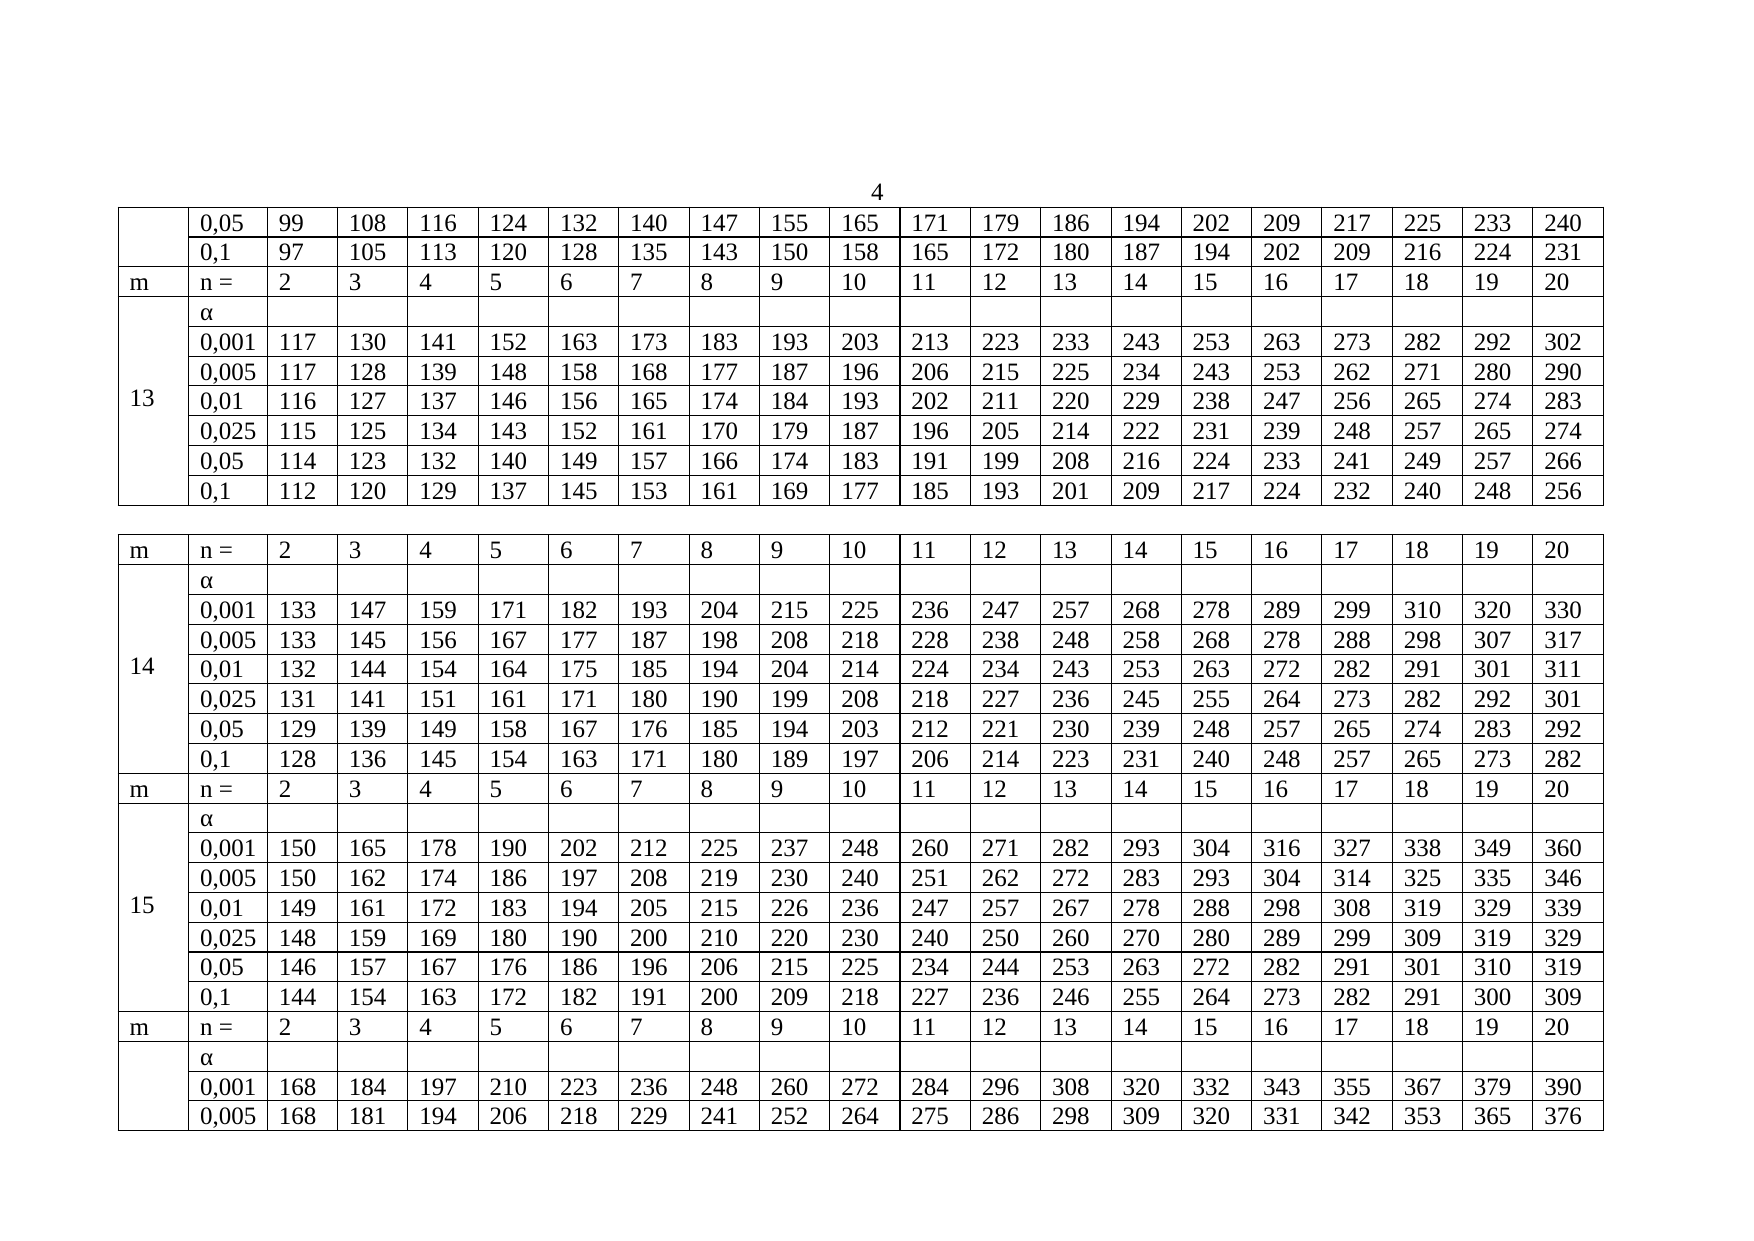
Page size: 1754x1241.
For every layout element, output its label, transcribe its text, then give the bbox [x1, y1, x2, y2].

table_cell 4 [408, 774, 478, 802]
table_cell [619, 804, 689, 832]
table_cell 247 [901, 893, 970, 922]
table_cell 273 [1322, 684, 1392, 713]
table_cell 147 [690, 208, 759, 236]
table_cell 2 [268, 1012, 337, 1041]
table_cell 180 [1041, 238, 1111, 266]
table_cell 198 [690, 625, 759, 653]
table_cell 200 [690, 982, 759, 1011]
table_cell 0,005 [189, 1101, 267, 1130]
table_cell 236 [619, 1072, 689, 1100]
table_cell 278 [1182, 595, 1251, 624]
table_cell 0,005 [189, 863, 267, 892]
table_cell 224 [1182, 446, 1251, 475]
table_cell 184 [760, 386, 829, 415]
table_cell 272 [1182, 953, 1251, 981]
table_cell 288 [1182, 893, 1251, 922]
table_cell 291 [1322, 953, 1392, 981]
table_cell 225 [1393, 208, 1462, 236]
table_cell 309 [1112, 1101, 1181, 1130]
table_cell 257 [1393, 416, 1462, 445]
table_cell 317 [1533, 625, 1603, 653]
table_cell 116 [268, 386, 337, 415]
table_cell 7 [619, 1012, 689, 1041]
table_cell 260 [1041, 923, 1111, 951]
table_cell 18 [1393, 1012, 1462, 1041]
table_cell 186 [479, 863, 548, 892]
table_cell [760, 297, 829, 326]
table_cell 273 [1463, 744, 1532, 773]
table_cell 304 [1252, 863, 1321, 892]
table_header 12 [971, 535, 1040, 564]
table_cell 133 [268, 595, 337, 624]
table_cell 311 [1533, 655, 1603, 683]
table_cell 274 [1463, 386, 1532, 415]
table_cell 248 [1252, 744, 1321, 773]
table_cell 219 [690, 863, 759, 892]
table_cell 120 [479, 238, 548, 266]
table_cell 298 [1252, 893, 1321, 922]
table_cell 360 [1533, 833, 1603, 862]
table_cell 19 [1463, 1012, 1532, 1041]
table_cell [760, 804, 829, 832]
table_cell 13 [119, 297, 188, 504]
table_cell 314 [1322, 863, 1392, 892]
table_cell 17 [1322, 774, 1392, 802]
table_cell 376 [1533, 1101, 1603, 1130]
table_cell 289 [1252, 595, 1321, 624]
table_cell 257 [1463, 446, 1532, 475]
table_cell 332 [1182, 1072, 1251, 1100]
table_cell 215 [690, 893, 759, 922]
table_cell 186 [549, 953, 618, 981]
table_cell 290 [1533, 357, 1603, 385]
table_cell 206 [690, 953, 759, 981]
table_cell 310 [1393, 595, 1462, 624]
table_cell 272 [1252, 655, 1321, 683]
table_cell 260 [760, 1072, 829, 1100]
table_cell 196 [619, 953, 689, 981]
table_cell 308 [1322, 893, 1392, 922]
table_cell 200 [619, 923, 689, 951]
table_cell [1393, 1042, 1462, 1071]
table_cell 19 [1463, 774, 1532, 802]
table_cell 156 [549, 386, 618, 415]
table_cell 257 [1252, 714, 1321, 743]
table_cell [901, 804, 970, 832]
table_header 9 [760, 535, 829, 564]
table_cell 156 [408, 625, 478, 653]
table_cell 14 [1112, 1012, 1181, 1041]
table_cell 132 [549, 208, 618, 236]
table_cell 291 [1393, 982, 1462, 1011]
table_cell 10 [830, 774, 899, 802]
table_cell 216 [1393, 238, 1462, 266]
table_cell 129 [408, 476, 478, 504]
table_cell 5 [479, 1012, 548, 1041]
table_cell 140 [479, 446, 548, 475]
table_cell 157 [338, 953, 407, 981]
table_cell 9 [760, 1012, 829, 1041]
table_cell 310 [1463, 953, 1532, 981]
table_cell 117 [268, 327, 337, 356]
table_cell 3 [338, 774, 407, 802]
table_cell 205 [619, 893, 689, 922]
table_cell 218 [830, 982, 899, 1011]
table_cell 262 [971, 863, 1040, 892]
table_cell 145 [549, 476, 618, 504]
table_cell 187 [1112, 238, 1181, 266]
table_cell 216 [1112, 446, 1181, 475]
table_cell 253 [1182, 327, 1251, 356]
table_cell 8 [690, 1012, 759, 1041]
table_cell m [119, 774, 188, 802]
table_cell 175 [549, 655, 618, 683]
table_cell [690, 297, 759, 326]
table_cell 0,1 [189, 744, 267, 773]
table_cell 316 [1252, 833, 1321, 862]
table_cell 203 [830, 327, 899, 356]
table_cell [1112, 297, 1181, 326]
table_cell 282 [1533, 744, 1603, 773]
table_cell 130 [338, 327, 407, 356]
table_cell [549, 1042, 618, 1071]
table_cell 15 [1182, 774, 1251, 802]
table_cell [1182, 565, 1251, 594]
table_cell 148 [268, 923, 337, 951]
table_cell [971, 804, 1040, 832]
table_cell 0,005 [189, 357, 267, 385]
table_cell 158 [830, 238, 899, 266]
table_cell [1252, 804, 1321, 832]
table_cell 264 [830, 1101, 899, 1130]
table_cell 194 [408, 1101, 478, 1130]
table_cell [1041, 565, 1111, 594]
table_cell 143 [479, 416, 548, 445]
table_cell [1322, 565, 1392, 594]
table_cell [119, 208, 188, 266]
table_cell 236 [1041, 684, 1111, 713]
table_cell 183 [690, 327, 759, 356]
table_cell 117 [268, 357, 337, 385]
table_cell 150 [760, 238, 829, 266]
table_cell 16 [1252, 774, 1321, 802]
table_cell [338, 804, 407, 832]
table_cell α [189, 565, 267, 594]
table_cell 159 [338, 923, 407, 951]
table_cell 202 [901, 386, 970, 415]
table_cell 365 [1463, 1101, 1532, 1130]
table_cell 278 [1112, 893, 1181, 922]
table_header 10 [830, 535, 899, 564]
table_cell 4 [408, 1012, 478, 1041]
table_cell [1252, 1042, 1321, 1071]
table_cell 225 [690, 833, 759, 862]
table_cell 262 [1322, 357, 1392, 385]
table_cell [1463, 565, 1532, 594]
table_cell [549, 565, 618, 594]
table_cell 278 [1252, 625, 1321, 653]
table_cell 128 [338, 357, 407, 385]
table_cell 282 [1322, 982, 1392, 1011]
table_cell 292 [1463, 327, 1532, 356]
table_cell [619, 565, 689, 594]
table_cell [830, 565, 899, 594]
table_cell 193 [760, 327, 829, 356]
table_header 5 [479, 535, 548, 564]
table_cell 145 [408, 744, 478, 773]
table_cell 243 [1182, 357, 1251, 385]
table_cell 301 [1393, 953, 1462, 981]
table_cell α [189, 804, 267, 832]
table_cell 13 [1041, 774, 1111, 802]
table_cell 165 [619, 386, 689, 415]
table_cell 19 [1463, 267, 1532, 296]
table_cell [1182, 1042, 1251, 1071]
table_cell 12 [971, 774, 1040, 802]
table_header 7 [619, 535, 689, 564]
table_cell 226 [760, 893, 829, 922]
table_cell 0,001 [189, 595, 267, 624]
table_cell [1463, 1042, 1532, 1071]
table_cell 211 [971, 386, 1040, 415]
table_cell 293 [1182, 863, 1251, 892]
table_cell 132 [408, 446, 478, 475]
table_cell 263 [1182, 655, 1251, 683]
table_cell 224 [1463, 238, 1532, 266]
table_header 18 [1393, 535, 1462, 564]
table_cell 16 [1252, 1012, 1321, 1041]
table_cell [971, 565, 1040, 594]
table_cell 218 [830, 625, 899, 653]
table_cell 210 [479, 1072, 548, 1100]
table_cell 209 [760, 982, 829, 1011]
table_cell 185 [619, 655, 689, 683]
table_cell 168 [619, 357, 689, 385]
table_cell [338, 297, 407, 326]
table_cell 105 [338, 238, 407, 266]
table_cell 319 [1533, 953, 1603, 981]
table_cell [408, 297, 478, 326]
table_cell [1533, 565, 1603, 594]
table_cell 11 [901, 774, 970, 802]
table_cell 241 [1322, 446, 1392, 475]
table_cell 17 [1322, 267, 1392, 296]
table_cell 223 [971, 327, 1040, 356]
table_cell 229 [1112, 386, 1181, 415]
table_cell 113 [408, 238, 478, 266]
table_cell 342 [1322, 1101, 1392, 1130]
table_cell 9 [760, 267, 829, 296]
table_cell 319 [1463, 923, 1532, 951]
table_cell [971, 297, 1040, 326]
table_cell 240 [901, 923, 970, 951]
table_cell 0,001 [189, 1072, 267, 1100]
table_cell 292 [1463, 684, 1532, 713]
table_cell 163 [549, 327, 618, 356]
table_cell 161 [479, 684, 548, 713]
table_cell 273 [1252, 982, 1321, 1011]
table_cell 208 [619, 863, 689, 892]
table_cell 239 [1252, 416, 1321, 445]
table_cell 225 [830, 953, 899, 981]
table_cell [1041, 1042, 1111, 1071]
table_cell [1463, 297, 1532, 326]
table_cell 10 [830, 1012, 899, 1041]
table_cell 338 [1393, 833, 1462, 862]
table_cell 180 [690, 744, 759, 773]
table_cell [479, 804, 548, 832]
table_cell [479, 1042, 548, 1071]
table_cell 172 [479, 982, 548, 1011]
table_cell [1041, 804, 1111, 832]
table_cell 179 [760, 416, 829, 445]
table_cell 214 [971, 744, 1040, 773]
table_cell 204 [760, 655, 829, 683]
table_cell 228 [901, 625, 970, 653]
table_cell 240 [1533, 208, 1603, 236]
table_cell 131 [268, 684, 337, 713]
table_cell 240 [1182, 744, 1251, 773]
table_cell [408, 804, 478, 832]
table_cell 193 [619, 595, 689, 624]
table_cell 168 [268, 1072, 337, 1100]
table_cell 166 [690, 446, 759, 475]
table_header 6 [549, 535, 618, 564]
table_cell [690, 1042, 759, 1071]
table_header 17 [1322, 535, 1392, 564]
table_cell [760, 1042, 829, 1071]
table_cell 248 [1182, 714, 1251, 743]
table_cell 191 [901, 446, 970, 475]
table_cell [338, 565, 407, 594]
table_cell 179 [971, 208, 1040, 236]
table_cell n = [189, 1012, 267, 1041]
table_cell 128 [549, 238, 618, 266]
table_cell 108 [338, 208, 407, 236]
table_cell 184 [338, 1072, 407, 1100]
table_cell 256 [1322, 386, 1392, 415]
table_cell 149 [549, 446, 618, 475]
table_cell 213 [901, 327, 970, 356]
table_cell 227 [971, 684, 1040, 713]
table_cell 197 [549, 863, 618, 892]
table_cell 233 [1041, 327, 1111, 356]
table_cell 0,05 [189, 714, 267, 743]
table_cell 171 [901, 208, 970, 236]
table_cell 233 [1463, 208, 1532, 236]
table_cell 282 [1322, 655, 1392, 683]
table_cell 191 [619, 982, 689, 1011]
table_cell 187 [830, 416, 899, 445]
table_cell 265 [1463, 416, 1532, 445]
table_cell m [119, 1012, 188, 1041]
table_cell 16 [1252, 267, 1321, 296]
table_cell 206 [901, 357, 970, 385]
table_cell 176 [479, 953, 548, 981]
table_cell 154 [408, 655, 478, 683]
table_cell 208 [830, 684, 899, 713]
table_header 15 [1182, 535, 1251, 564]
table_cell 143 [690, 238, 759, 266]
table_cell 231 [1533, 238, 1603, 266]
table_cell 14 [1112, 267, 1181, 296]
table_cell [1252, 565, 1321, 594]
table_cell 164 [479, 655, 548, 683]
table_header 14 [1112, 535, 1181, 564]
table_cell 141 [338, 684, 407, 713]
table_cell 183 [830, 446, 899, 475]
table_cell 141 [408, 327, 478, 356]
table_cell 3 [338, 1012, 407, 1041]
table_cell 224 [901, 655, 970, 683]
table_cell 190 [549, 923, 618, 951]
table_cell 163 [549, 744, 618, 773]
table_cell 298 [1393, 625, 1462, 653]
table_cell 255 [1112, 982, 1181, 1011]
table_cell 217 [1182, 476, 1251, 504]
table_cell 229 [619, 1101, 689, 1130]
table_cell 185 [690, 714, 759, 743]
table_header 20 [1533, 535, 1603, 564]
table_cell 258 [1112, 625, 1181, 653]
table_cell 274 [1533, 416, 1603, 445]
table_cell 286 [971, 1101, 1040, 1130]
table_cell 6 [549, 1012, 618, 1041]
table_cell 2 [268, 774, 337, 802]
table_cell [1112, 1042, 1181, 1071]
table_cell 0,1 [189, 982, 267, 1011]
table_cell 136 [338, 744, 407, 773]
table_cell 268 [1182, 625, 1251, 653]
table_cell 244 [971, 953, 1040, 981]
table_cell 4 [408, 267, 478, 296]
table_cell 274 [1393, 714, 1462, 743]
table_cell 194 [1182, 238, 1251, 266]
table_cell 199 [760, 684, 829, 713]
table_cell [1252, 297, 1321, 326]
table_cell 206 [479, 1101, 548, 1130]
table_cell [1393, 804, 1462, 832]
table_cell [1182, 804, 1251, 832]
table_cell 193 [971, 476, 1040, 504]
table_cell 176 [619, 714, 689, 743]
table_cell n = [189, 267, 267, 296]
table_cell 204 [690, 595, 759, 624]
table_cell m [119, 267, 188, 296]
table_cell 327 [1322, 833, 1392, 862]
table_cell 155 [760, 208, 829, 236]
table_cell 210 [690, 923, 759, 951]
table_cell 234 [971, 655, 1040, 683]
table_cell 152 [479, 327, 548, 356]
table_cell 165 [901, 238, 970, 266]
table_cell 293 [1112, 833, 1181, 862]
table_cell 7 [619, 774, 689, 802]
table_cell 0,01 [189, 655, 267, 683]
table_cell α [189, 297, 267, 326]
table_cell 240 [830, 863, 899, 892]
table_cell 146 [479, 386, 548, 415]
table_cell 220 [1041, 386, 1111, 415]
table_cell 346 [1533, 863, 1603, 892]
table_cell 99 [268, 208, 337, 236]
table_cell 0,1 [189, 238, 267, 266]
table_cell 271 [1393, 357, 1462, 385]
table_cell 304 [1182, 833, 1251, 862]
table_cell 230 [760, 863, 829, 892]
table_cell 0,01 [189, 893, 267, 922]
table_cell 161 [619, 416, 689, 445]
table_cell [1112, 804, 1181, 832]
table_cell [1533, 297, 1603, 326]
table_cell α [189, 1042, 267, 1071]
table_cell 298 [1041, 1101, 1111, 1130]
table_cell 218 [549, 1101, 618, 1130]
table_cell 172 [408, 893, 478, 922]
table_cell 165 [338, 833, 407, 862]
table_cell 20 [1533, 267, 1603, 296]
table_cell 215 [760, 595, 829, 624]
table_cell 248 [1322, 416, 1392, 445]
table_cell 180 [619, 684, 689, 713]
table_cell 302 [1533, 327, 1603, 356]
table_cell 169 [760, 476, 829, 504]
table_cell 2 [268, 267, 337, 296]
table_cell 186 [1041, 208, 1111, 236]
table_cell [1322, 804, 1392, 832]
table_cell [901, 565, 970, 594]
table_cell 13 [1041, 267, 1111, 296]
table_cell 8 [690, 774, 759, 802]
table_cell 233 [1252, 446, 1321, 475]
table_cell 299 [1322, 595, 1392, 624]
table_cell 275 [901, 1101, 970, 1130]
table_cell 193 [830, 386, 899, 415]
table_cell 167 [408, 953, 478, 981]
table_cell 253 [1252, 357, 1321, 385]
table_cell [268, 565, 337, 594]
table_cell 353 [1393, 1101, 1462, 1130]
table_cell 257 [1041, 595, 1111, 624]
table_cell 139 [338, 714, 407, 743]
table_cell 268 [1112, 595, 1181, 624]
table_cell 319 [1393, 893, 1462, 922]
table_cell 248 [690, 1072, 759, 1100]
table_cell 230 [1041, 714, 1111, 743]
table_cell 247 [1252, 386, 1321, 415]
table_cell 152 [549, 416, 618, 445]
table_header 4 [408, 535, 478, 564]
table_cell 248 [830, 833, 899, 862]
table_cell 144 [338, 655, 407, 683]
table_cell 144 [268, 982, 337, 1011]
table_cell 112 [268, 476, 337, 504]
table_cell 157 [619, 446, 689, 475]
table_cell 197 [830, 744, 899, 773]
table_cell 220 [760, 923, 829, 951]
table_cell 331 [1252, 1101, 1321, 1130]
table_cell 135 [619, 238, 689, 266]
table_cell 18 [1393, 774, 1462, 802]
table_cell 208 [1041, 446, 1111, 475]
table_cell 335 [1463, 863, 1532, 892]
table_cell 256 [1533, 476, 1603, 504]
table_cell 263 [1252, 327, 1321, 356]
table_cell 367 [1393, 1072, 1462, 1100]
table_cell 209 [1322, 238, 1392, 266]
table_cell 174 [690, 386, 759, 415]
table_header 3 [338, 535, 407, 564]
table_cell 196 [830, 357, 899, 385]
table_cell 241 [690, 1101, 759, 1130]
table_cell 245 [1112, 684, 1181, 713]
table_cell 280 [1463, 357, 1532, 385]
table_cell 158 [549, 357, 618, 385]
table_cell 146 [268, 953, 337, 981]
table_cell 291 [1393, 655, 1462, 683]
table_header m [119, 535, 188, 564]
table_cell 238 [1182, 386, 1251, 415]
table_cell 0,025 [189, 923, 267, 951]
table_cell 202 [549, 833, 618, 862]
table_cell 159 [408, 595, 478, 624]
table_cell 236 [971, 982, 1040, 1011]
table_cell 282 [1252, 953, 1321, 981]
table_cell 15 [119, 804, 188, 1011]
table_cell 248 [1041, 625, 1111, 653]
table_cell [1182, 297, 1251, 326]
table_cell 150 [268, 833, 337, 862]
table_cell 147 [338, 595, 407, 624]
table_cell 236 [830, 893, 899, 922]
table_cell [479, 565, 548, 594]
table_cell 132 [268, 655, 337, 683]
table_cell 149 [408, 714, 478, 743]
table_cell 3 [338, 267, 407, 296]
table_cell 307 [1463, 625, 1532, 653]
table_cell 222 [1112, 416, 1181, 445]
table_cell 172 [971, 238, 1040, 266]
table_cell 266 [1533, 446, 1603, 475]
table_cell 114 [268, 446, 337, 475]
table_cell 8 [690, 267, 759, 296]
table_cell 167 [549, 714, 618, 743]
table_cell 20 [1533, 774, 1603, 802]
table_cell 120 [338, 476, 407, 504]
table_cell 299 [1322, 923, 1392, 951]
table_cell 168 [268, 1101, 337, 1130]
table_cell 249 [1393, 446, 1462, 475]
table_cell 246 [1041, 982, 1111, 1011]
table_cell 14 [1112, 774, 1181, 802]
table_cell 209 [1112, 476, 1181, 504]
table_cell 224 [1252, 476, 1321, 504]
table_cell 243 [1112, 327, 1181, 356]
table_cell 240 [1393, 476, 1462, 504]
table_cell [479, 297, 548, 326]
table_cell 243 [1041, 655, 1111, 683]
table_cell 182 [549, 595, 618, 624]
table_cell 190 [690, 684, 759, 713]
table_cell 300 [1463, 982, 1532, 1011]
table_header 13 [1041, 535, 1111, 564]
table_cell 225 [830, 595, 899, 624]
table_cell 9 [760, 774, 829, 802]
table_cell 201 [1041, 476, 1111, 504]
table_cell 212 [619, 833, 689, 862]
table_cell [1041, 297, 1111, 326]
table_cell 223 [1041, 744, 1111, 773]
table_cell 189 [760, 744, 829, 773]
table_cell 140 [619, 208, 689, 236]
table_cell 139 [408, 357, 478, 385]
table_header n = [189, 535, 267, 564]
table_cell 349 [1463, 833, 1532, 862]
table_cell 169 [408, 923, 478, 951]
table_cell 10 [830, 267, 899, 296]
table_cell 301 [1533, 684, 1603, 713]
table_cell 15 [1182, 1012, 1251, 1041]
table_cell 0,025 [189, 416, 267, 445]
table_header 16 [1252, 535, 1321, 564]
table_cell [1393, 297, 1462, 326]
table_cell 205 [971, 416, 1040, 445]
table_cell 194 [549, 893, 618, 922]
table_cell [1322, 1042, 1392, 1071]
table_cell 215 [760, 953, 829, 981]
table_cell 134 [408, 416, 478, 445]
table_cell [338, 1042, 407, 1071]
table_cell [690, 565, 759, 594]
table_cell 253 [1041, 953, 1111, 981]
table_cell 320 [1463, 595, 1532, 624]
table_cell 284 [901, 1072, 970, 1100]
table_cell 127 [338, 386, 407, 415]
table_cell 174 [760, 446, 829, 475]
table_cell 282 [1393, 684, 1462, 713]
table_cell 217 [1322, 208, 1392, 236]
table_cell 355 [1322, 1072, 1392, 1100]
table_cell 0,001 [189, 327, 267, 356]
table_cell 227 [901, 982, 970, 1011]
table_cell 0,001 [189, 833, 267, 862]
table_cell 267 [1041, 893, 1111, 922]
table_cell [1533, 1042, 1603, 1071]
table_cell 129 [268, 714, 337, 743]
table_cell 308 [1041, 1072, 1111, 1100]
table_cell 5 [479, 774, 548, 802]
table_cell 6 [549, 774, 618, 802]
table_cell 265 [1393, 386, 1462, 415]
table_cell 125 [338, 416, 407, 445]
table_cell 203 [830, 714, 899, 743]
table_cell 296 [971, 1072, 1040, 1100]
table_cell 18 [1393, 267, 1462, 296]
table_cell 116 [408, 208, 478, 236]
table_cell 260 [901, 833, 970, 862]
table_header 2 [268, 535, 337, 564]
table_cell 292 [1533, 714, 1603, 743]
table_cell 325 [1393, 863, 1462, 892]
table_cell 339 [1533, 893, 1603, 922]
table_cell 199 [971, 446, 1040, 475]
table_cell 197 [408, 1072, 478, 1100]
table_cell 161 [338, 893, 407, 922]
table_cell [408, 565, 478, 594]
table_cell [268, 1042, 337, 1071]
table_cell 289 [1252, 923, 1321, 951]
table_cell 309 [1393, 923, 1462, 951]
table_cell [119, 1042, 188, 1130]
table_cell 283 [1533, 386, 1603, 415]
table_cell 223 [549, 1072, 618, 1100]
table_cell 150 [268, 863, 337, 892]
table_cell 301 [1463, 655, 1532, 683]
table_cell 165 [830, 208, 899, 236]
table_cell 128 [268, 744, 337, 773]
table_cell [760, 565, 829, 594]
table_cell 185 [901, 476, 970, 504]
table_cell 329 [1533, 923, 1603, 951]
table_cell 13 [1041, 1012, 1111, 1041]
table_cell 137 [408, 386, 478, 415]
table_cell [549, 297, 618, 326]
table_cell 272 [1041, 863, 1111, 892]
table_cell [1393, 565, 1462, 594]
table_cell 231 [1112, 744, 1181, 773]
table_cell 153 [619, 476, 689, 504]
table_cell 15 [1182, 267, 1251, 296]
table_cell 283 [1463, 714, 1532, 743]
table_cell 282 [1041, 833, 1111, 862]
table_cell 252 [760, 1101, 829, 1130]
table_cell 343 [1252, 1072, 1321, 1100]
table_cell 97 [268, 238, 337, 266]
table_cell 170 [690, 416, 759, 445]
table_cell 257 [971, 893, 1040, 922]
table_cell 257 [1322, 744, 1392, 773]
table_cell 0,025 [189, 684, 267, 713]
table_cell n = [189, 774, 267, 802]
table_cell 0,05 [189, 953, 267, 981]
table_cell 0,05 [189, 446, 267, 475]
table_cell 12 [971, 1012, 1040, 1041]
table_cell 214 [1041, 416, 1111, 445]
table_cell 12 [971, 267, 1040, 296]
table_cell 206 [901, 744, 970, 773]
table_cell [830, 297, 899, 326]
table_cell 7 [619, 267, 689, 296]
table_cell 145 [338, 625, 407, 653]
table_cell [830, 804, 899, 832]
table_cell [619, 1042, 689, 1071]
table_cell 265 [1322, 714, 1392, 743]
table_cell 225 [1041, 357, 1111, 385]
table_cell 187 [619, 625, 689, 653]
table_cell 5 [479, 267, 548, 296]
table_cell 320 [1182, 1101, 1251, 1130]
table_cell 148 [479, 357, 548, 385]
table_cell 264 [1182, 982, 1251, 1011]
table_cell 0,05 [189, 208, 267, 236]
table_cell 154 [479, 744, 548, 773]
table_cell [690, 804, 759, 832]
table_cell 232 [1322, 476, 1392, 504]
table_cell 255 [1182, 684, 1251, 713]
table_cell 177 [549, 625, 618, 653]
table_cell [619, 297, 689, 326]
table_cell 209 [1252, 208, 1321, 236]
table_cell 183 [479, 893, 548, 922]
table_cell 221 [971, 714, 1040, 743]
table_cell 273 [1322, 327, 1392, 356]
table_cell 208 [760, 625, 829, 653]
table_cell 330 [1533, 595, 1603, 624]
table_cell 0,005 [189, 625, 267, 653]
table_cell 182 [549, 982, 618, 1011]
table_cell 123 [338, 446, 407, 475]
table_cell 237 [760, 833, 829, 862]
table_cell [1322, 297, 1392, 326]
table_cell 215 [971, 357, 1040, 385]
table_cell 11 [901, 1012, 970, 1041]
table_cell 194 [1112, 208, 1181, 236]
table_cell [901, 297, 970, 326]
table_header 8 [690, 535, 759, 564]
table_cell 174 [408, 863, 478, 892]
table_cell 271 [971, 833, 1040, 862]
table_cell [1112, 565, 1181, 594]
table_cell 248 [1463, 476, 1532, 504]
table_cell 250 [971, 923, 1040, 951]
table_cell 214 [830, 655, 899, 683]
table_cell 154 [338, 982, 407, 1011]
table_cell [971, 1042, 1040, 1071]
table_cell 234 [1112, 357, 1181, 385]
table_cell 238 [971, 625, 1040, 653]
table_cell 236 [901, 595, 970, 624]
table_cell 167 [479, 625, 548, 653]
table_cell [268, 297, 337, 326]
table_cell [1533, 804, 1603, 832]
table_cell 149 [268, 893, 337, 922]
table_cell 124 [479, 208, 548, 236]
table_cell 178 [408, 833, 478, 862]
table_cell 239 [1112, 714, 1181, 743]
table_cell [1463, 804, 1532, 832]
table_cell 161 [690, 476, 759, 504]
table_cell 202 [1182, 208, 1251, 236]
table_cell 0,01 [189, 386, 267, 415]
table_cell 282 [1393, 327, 1462, 356]
table_cell 253 [1112, 655, 1181, 683]
table_cell 0,1 [189, 476, 267, 504]
table_cell 329 [1463, 893, 1532, 922]
table_cell 390 [1533, 1072, 1603, 1100]
table_cell 133 [268, 625, 337, 653]
table_cell 20 [1533, 1012, 1603, 1041]
table_cell 231 [1182, 416, 1251, 445]
table_cell 196 [901, 416, 970, 445]
table_cell 230 [830, 923, 899, 951]
table_cell 180 [479, 923, 548, 951]
table_cell 218 [901, 684, 970, 713]
table_cell 171 [549, 684, 618, 713]
table_cell 320 [1112, 1072, 1181, 1100]
table_cell 194 [690, 655, 759, 683]
table_cell 171 [479, 595, 548, 624]
table_cell 181 [338, 1101, 407, 1130]
table_cell 263 [1112, 953, 1181, 981]
table_cell 264 [1252, 684, 1321, 713]
table_header 11 [901, 535, 970, 564]
table_cell [549, 804, 618, 832]
table_cell 6 [549, 267, 618, 296]
table_cell 288 [1322, 625, 1392, 653]
table_cell 177 [830, 476, 899, 504]
table_cell 194 [760, 714, 829, 743]
table_cell 158 [479, 714, 548, 743]
table_cell [268, 804, 337, 832]
table_cell 202 [1252, 238, 1321, 266]
table_cell 265 [1393, 744, 1462, 773]
table_cell 14 [119, 565, 188, 773]
table_cell 137 [479, 476, 548, 504]
table_cell [408, 1042, 478, 1071]
table_cell 280 [1182, 923, 1251, 951]
table_cell 234 [901, 953, 970, 981]
table_cell 115 [268, 416, 337, 445]
table_cell 251 [901, 863, 970, 892]
table_cell 151 [408, 684, 478, 713]
table_cell 162 [338, 863, 407, 892]
table_cell 187 [760, 357, 829, 385]
table_cell 173 [619, 327, 689, 356]
table_cell 171 [619, 744, 689, 773]
table_cell 272 [830, 1072, 899, 1100]
table_cell 163 [408, 982, 478, 1011]
table_cell 247 [971, 595, 1040, 624]
table_cell 11 [901, 267, 970, 296]
table_cell 190 [479, 833, 548, 862]
table_header 19 [1463, 535, 1532, 564]
table_cell [901, 1042, 970, 1071]
table_cell 379 [1463, 1072, 1532, 1100]
table_cell 270 [1112, 923, 1181, 951]
table_cell [830, 1042, 899, 1071]
table_cell 283 [1112, 863, 1181, 892]
table_cell 17 [1322, 1012, 1392, 1041]
table_cell 177 [690, 357, 759, 385]
table_cell 309 [1533, 982, 1603, 1011]
table_cell 212 [901, 714, 970, 743]
